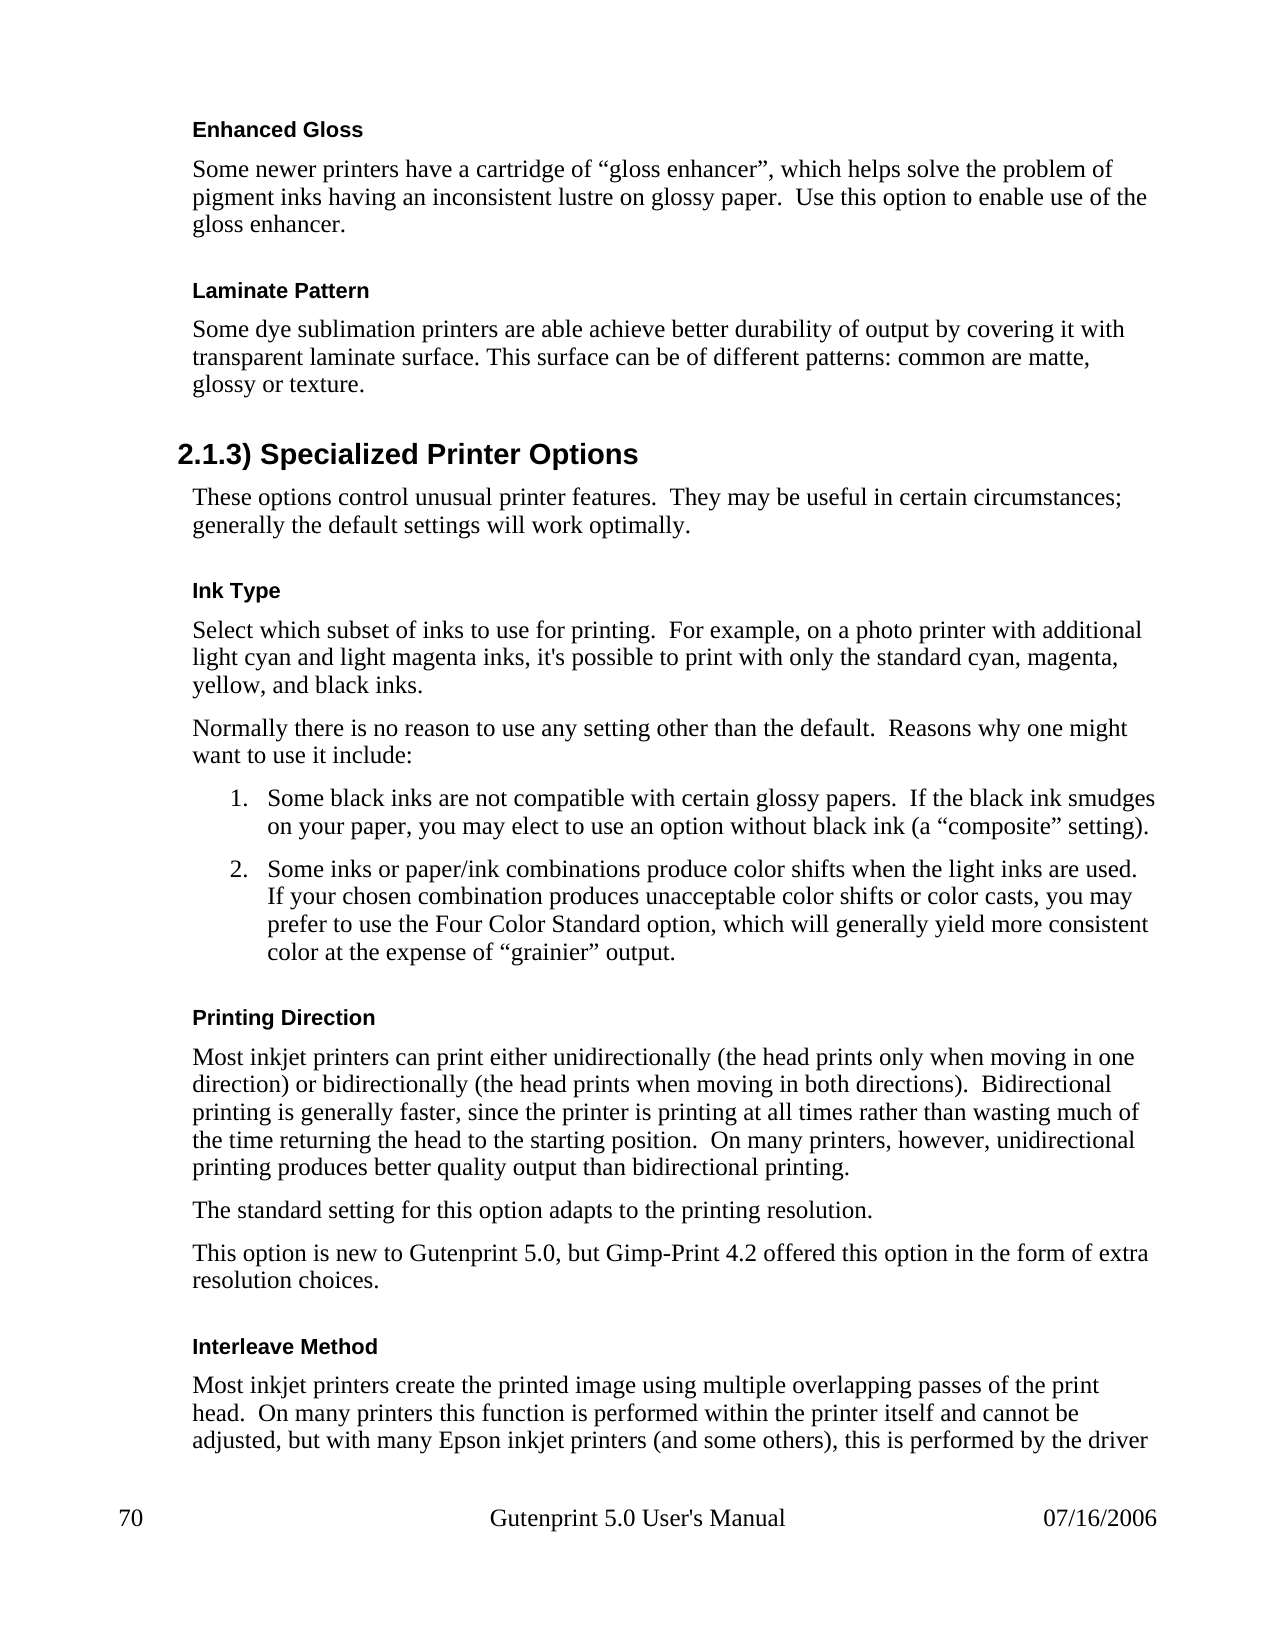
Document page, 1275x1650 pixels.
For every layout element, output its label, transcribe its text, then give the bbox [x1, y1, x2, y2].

text These options control unusual printer features. They may be useful in certain circumstances; generally the default settings will work optimally. [192, 483, 1157, 539]
text Normally there is no reason to use any setting other than the default. Reasons why one might want to use it include: [192, 714, 1157, 769]
list Some inks or paper/ink combinations produce color shifts when the light inks are used. If your chosen combination produces unacceptable color shifts or color casts, you may prefer to use the Four Color Standard option, which will generally yield more consistent color at the expense of “grainier” output. [229, 855, 1157, 966]
subtitle Laminate Pattern [192, 278, 1157, 303]
text Most inkjet printers create the printed image using multiple overlapping passes of the print head. On many printers this function is performed within the printer itself and cannot be adjusted, but with many Epson inkjet printers (and some others), this is performed by the driver [192, 1371, 1157, 1454]
list Some black inks are not compatible with certain glossy papers. If the black ink smudges on your paper, you may elect to use an option without black ink (a “composite” setting). [229, 784, 1157, 840]
text Some newer printers have a cartridge of “gloss enhancer”, which helps solve the problem of pigment inks having an inconsistent lustre on glossy paper. Use this option to enable use of the gloss enhancer. [192, 155, 1157, 238]
text Some dye sublimation printers are able achieve better durability of output by covering it with transparent laminate surface. This surface can be of different patterns: common are matte, glossy or texture. [192, 315, 1157, 398]
subtitle Specialized Printer Options [177, 438, 1157, 471]
text Select which subset of inks to use for printing. For example, on a photo printer with additional light cyan and light magenta inks, it's possible to print with only the standard cyan, magenta, yellow, and black inks. [192, 616, 1157, 699]
subtitle Interleave Method [192, 1334, 1157, 1359]
subtitle Ink Type [192, 579, 1157, 603]
subtitle Printing Direction [192, 1006, 1157, 1030]
subtitle Enhanced Gloss [192, 118, 1157, 143]
text This option is new to Gutenprint 5.0, but Gimp-Print 4.2 offered this option in the form of extra resolution choices. [192, 1239, 1157, 1294]
text The standard setting for this option adapts to the printing resolution. [192, 1196, 1157, 1224]
text Most inkjet printers can print either unidirectionally (the head prints only when moving in one direction) or bidirectionally (the head prints when moving in both directions). Bidirectional printing is generally faster, since the printer is printing at all times rather than wasting much of the time returning the head to the starting position. On many printers, however, unidirectional printing produces better quality output than bidirectional printing. [192, 1043, 1157, 1181]
